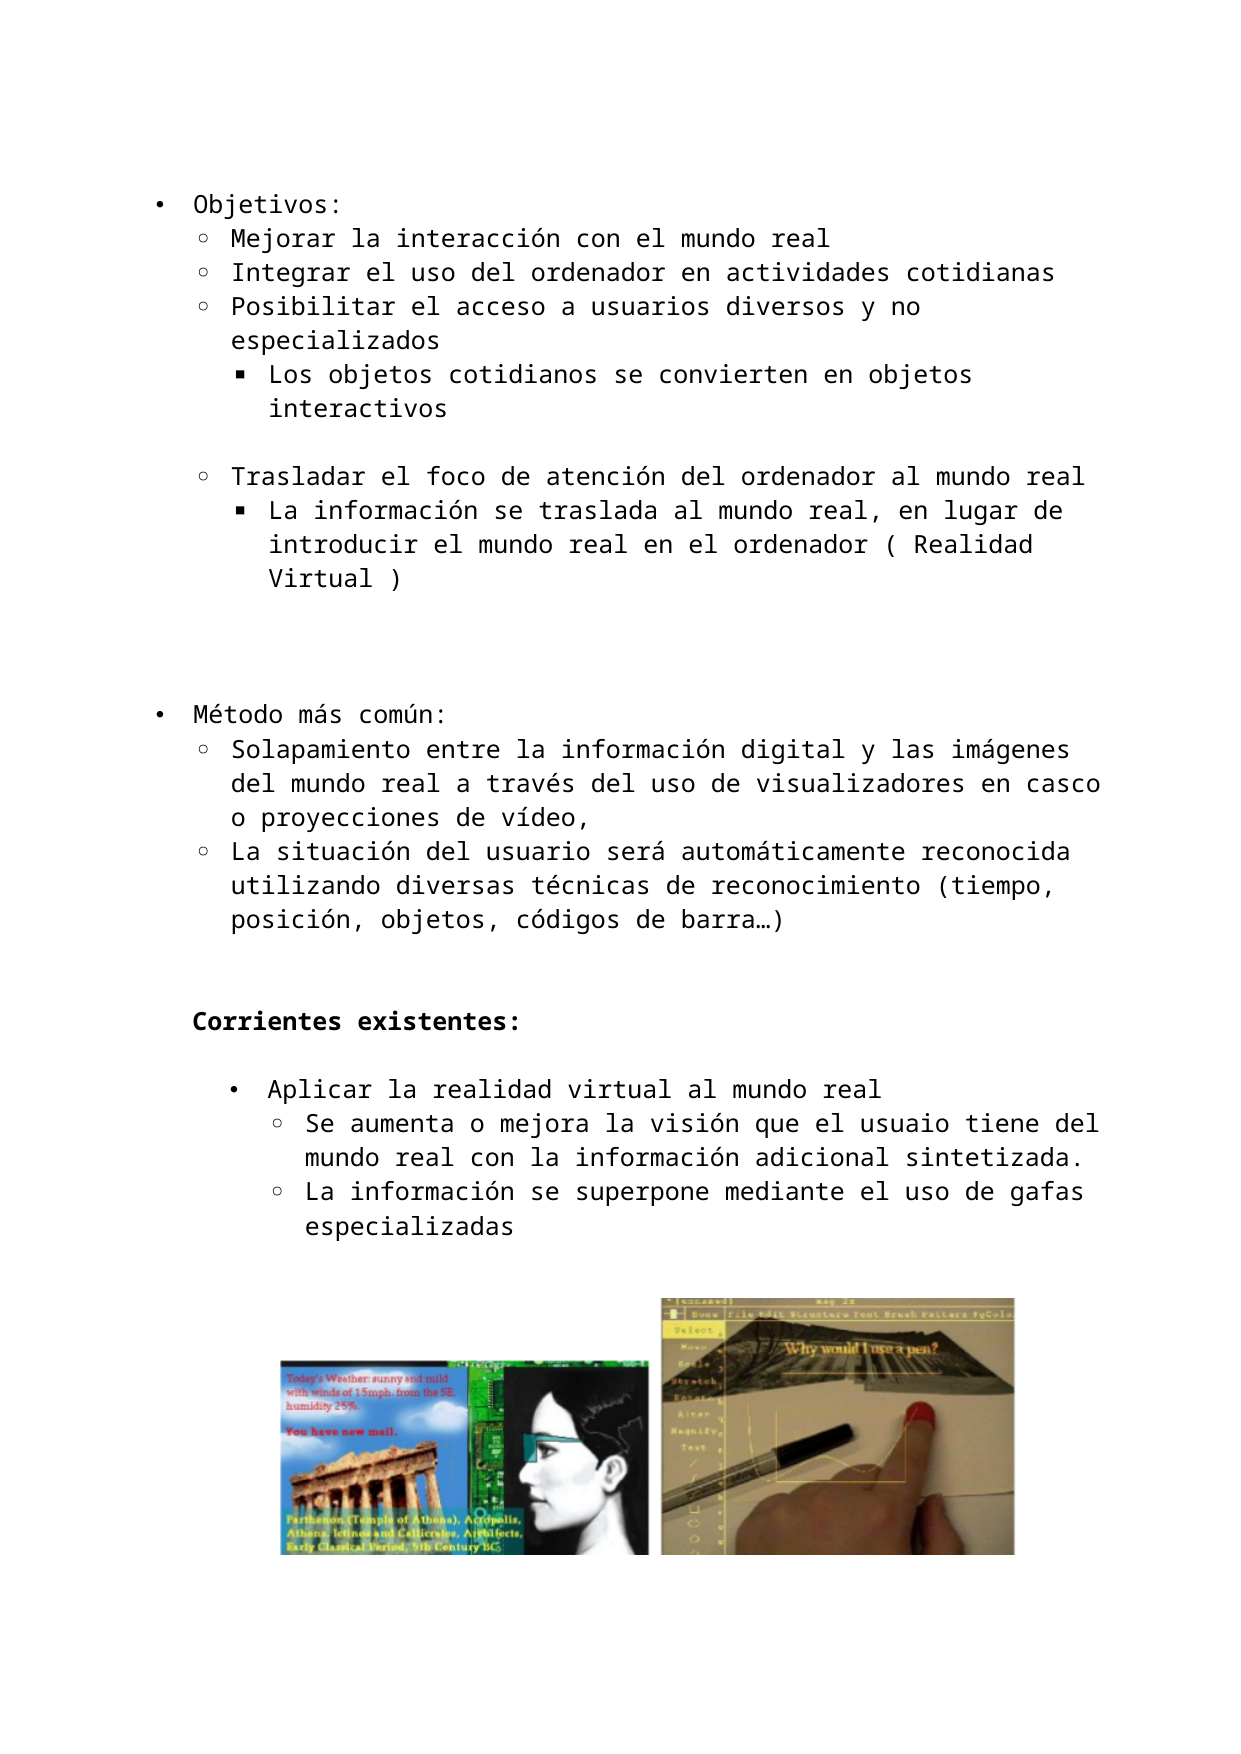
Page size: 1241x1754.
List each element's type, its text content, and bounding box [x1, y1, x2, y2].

list Solapamiento entre la información digital y las imágenes del mundo real a través del uso de visualizadores en casco o proyecciones de vídeo, [193, 731, 1122, 833]
list La información se superpone mediante el uso de gafas especializadas [267, 1174, 1122, 1242]
list Objetivos: [156, 186, 1122, 220]
list Aplicar la realidad virtual al mundo real [229, 1072, 1122, 1106]
list Método más común: [156, 697, 1122, 731]
list Mejorar la interacción con el mundo real [193, 220, 1122, 254]
list La información se traslada al mundo real, en lugar de introducir el mundo real en el ordenador ( Realidad Virtual ) [231, 493, 1122, 595]
picture [279, 1298, 1016, 1555]
list Posibilitar el acceso a usuarios diversos y no especializados [193, 288, 1122, 357]
list Trasladar el foco de atención del ordenador al mundo real [193, 459, 1122, 493]
list La situación del usuario será automáticamente reconocida utilizando diversas técnicas de reconocimiento (tiempo, posición, objetos, códigos de barra…) [193, 833, 1122, 936]
list Los objetos cotidianos se convierten en objetos interactivos [231, 357, 1122, 425]
list Integrar el uso del ordenador en actividades cotidianas [193, 254, 1122, 288]
list Se aumenta o mejora la visión que el usuaio tiene del mundo real con la información adicional sintetizada. [267, 1106, 1122, 1174]
text Corrientes existentes: [118, 1004, 1122, 1038]
